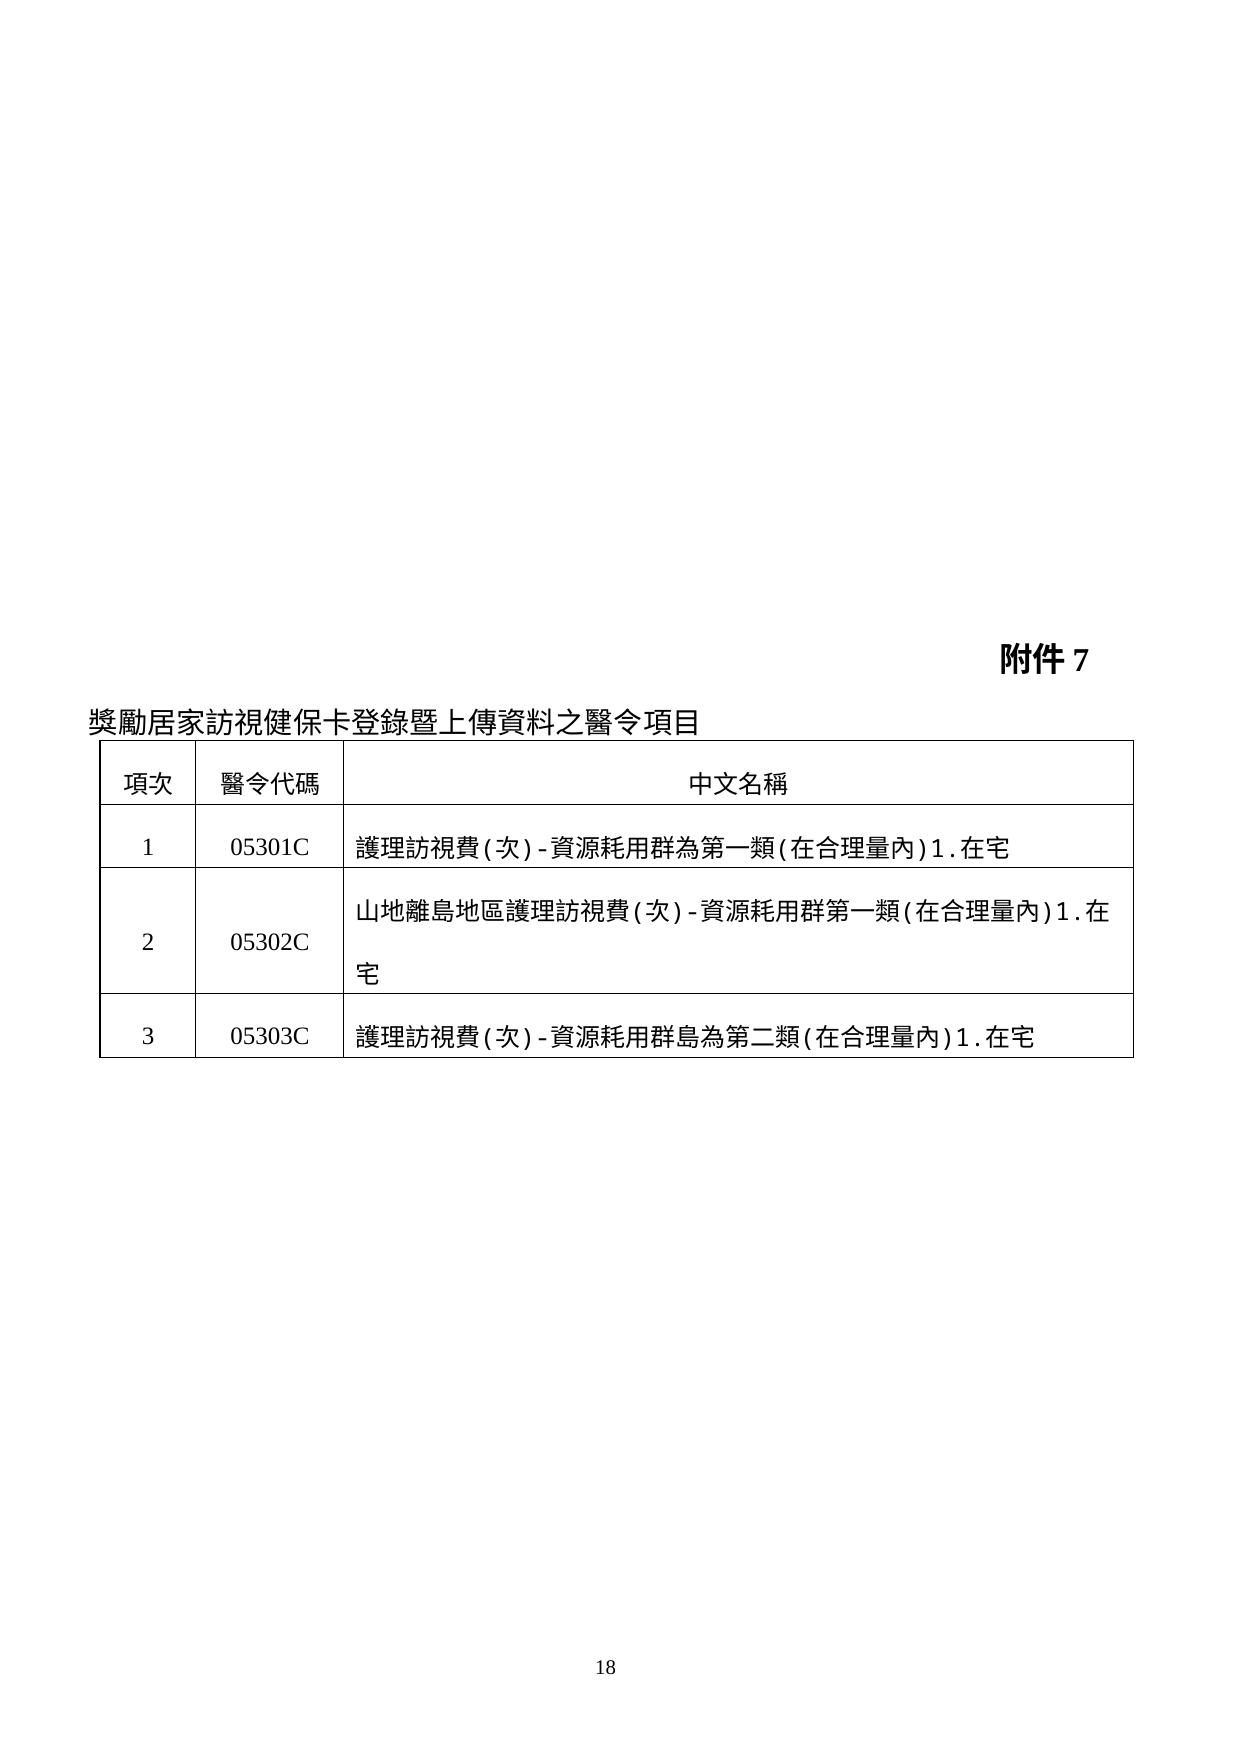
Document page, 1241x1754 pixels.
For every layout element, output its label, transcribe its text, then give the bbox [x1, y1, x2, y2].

table_cell 05303C [196, 994, 343, 1057]
table_cell 1 [101, 805, 195, 867]
table_cell 05301C [196, 805, 343, 867]
table_cell 05302C [196, 868, 343, 993]
table_cell 山地離島地區護理訪視費(次)-資源耗用群第一類(在合理量內)1.在宅 [344, 868, 1133, 993]
table_header 醫令代碼 [196, 741, 343, 803]
text 附件7 [30, 615, 1089, 677]
table_header 項次 [101, 741, 195, 803]
table_cell 護理訪視費(次)-資源耗用群島為第二類(在合理量內)1.在宅 [344, 994, 1133, 1057]
table_header 中文名稱 [344, 741, 1133, 803]
text 獎勵居家訪視健保卡登錄暨上傳資料之醫令項目 [89, 677, 1089, 740]
table_cell 2 [101, 868, 195, 993]
table_cell 護理訪視費(次)-資源耗用群為第一類(在合理量內)1.在宅 [344, 805, 1133, 867]
table_cell 3 [101, 994, 195, 1057]
